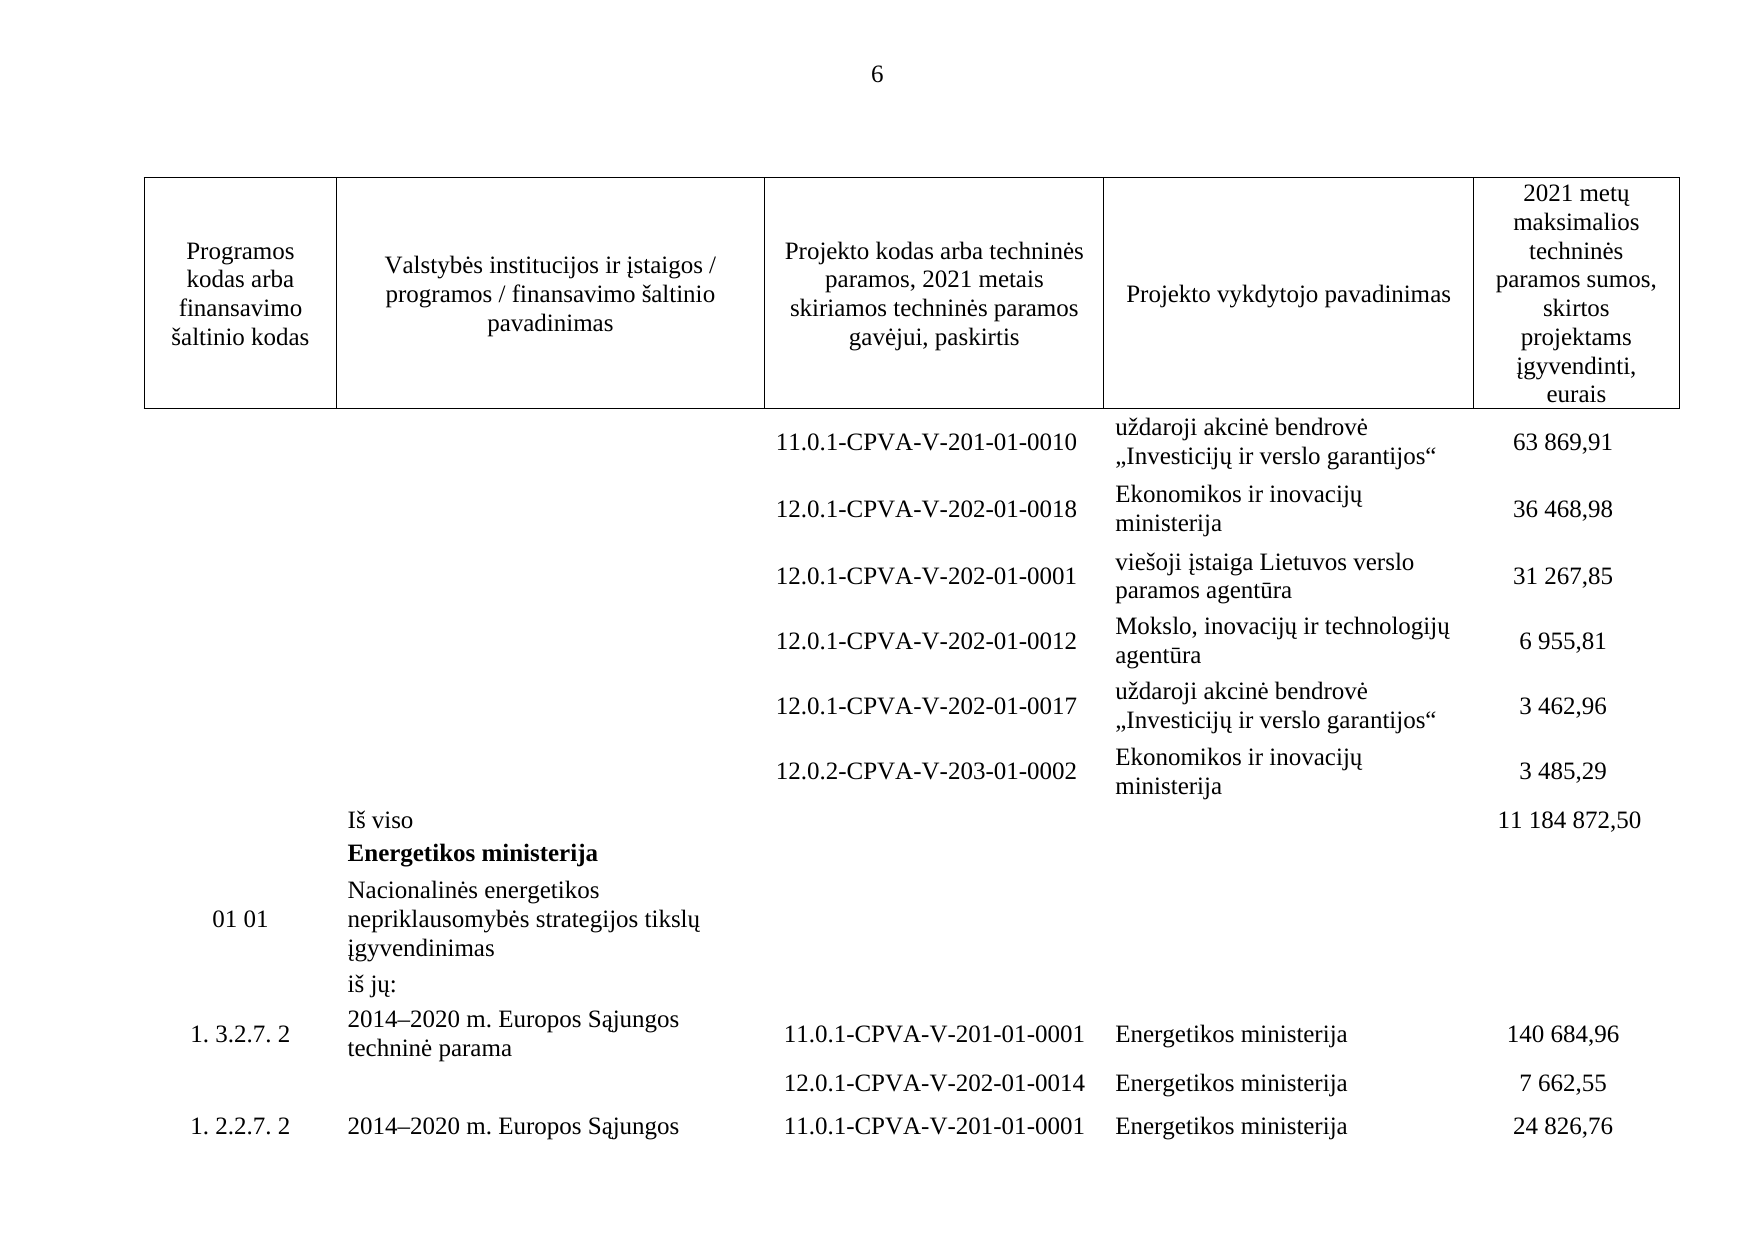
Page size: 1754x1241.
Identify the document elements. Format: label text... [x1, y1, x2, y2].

table_cell 12.0.1-CPVA-V-202-01-0001 [764, 543, 1104, 608]
table_cell 63 869,91 [1473, 409, 1665, 474]
table_cell [144, 409, 336, 474]
table_header 2021 metų maksimalios techninės paramos sumos, skirtos projektams įgyvendinti, eurais [1474, 178, 1679, 408]
table_cell 140 684,96 [1473, 1000, 1665, 1066]
table_cell [1665, 968, 1679, 1000]
table_cell [1665, 804, 1679, 836]
table_cell Energetikos ministerija [1104, 1099, 1473, 1152]
table_cell [336, 1066, 764, 1099]
table_cell 2014–2020 m. Europos Sąjungos [336, 1099, 764, 1152]
table_cell [764, 869, 1104, 968]
table_cell [1104, 836, 1473, 869]
table_cell [144, 804, 336, 836]
table_cell [1665, 608, 1679, 672]
table_cell [1665, 409, 1679, 474]
table_cell [144, 474, 336, 543]
table_header Programos kodas arba finansavimo šaltinio kodas [145, 178, 336, 408]
table_cell [144, 836, 336, 869]
table_cell Energetikos ministerija [336, 836, 764, 869]
table_cell 11.0.1-CPVA-V-201-01-0001 [764, 1099, 1104, 1152]
table_cell [336, 738, 764, 803]
table_cell 12.0.2-CPVA-V-203-01-0002 [764, 738, 1104, 803]
table_cell Ekonomikos ir inovacijų ministerija [1104, 738, 1473, 803]
table_cell [1665, 1000, 1679, 1066]
table_cell [144, 543, 336, 608]
table_cell [1104, 869, 1473, 968]
table_cell [1665, 1099, 1679, 1152]
table_cell Nacionalinės energetikos nepriklausomybės strategijos tikslų įgyvendinimas [336, 869, 764, 968]
table_cell [336, 672, 764, 738]
table_cell iš jų: [336, 968, 764, 1000]
table_cell 12.0.1-CPVA-V-202-01-0017 [764, 672, 1104, 738]
table_cell [1665, 543, 1679, 608]
table_cell [1665, 474, 1679, 543]
table_cell [1665, 836, 1679, 869]
table_cell [1665, 869, 1679, 968]
table_cell [1104, 968, 1473, 1000]
table_cell 6 955,81 [1473, 608, 1665, 672]
table_cell Energetikos ministerija [1104, 1000, 1473, 1066]
table_cell [1473, 869, 1665, 968]
table_cell 1. 3.2.7. 2 [144, 1000, 336, 1066]
table_cell 36 468,98 [1473, 474, 1665, 543]
table_cell [1104, 804, 1473, 836]
table_cell [1665, 1066, 1679, 1099]
table_cell [764, 968, 1104, 1000]
table_cell [144, 672, 336, 738]
table_cell [1473, 836, 1665, 869]
table_cell [144, 968, 336, 1000]
table_cell 12.0.1-CPVA-V-202-01-0018 [764, 474, 1104, 543]
table_cell 11.0.1-CPVA-V-201-01-0001 [764, 1000, 1104, 1066]
table_cell uždaroji akcinė bendrovė „Investicijų ir verslo garantijos“ [1104, 672, 1473, 738]
table_cell [336, 543, 764, 608]
table_cell [336, 474, 764, 543]
table_cell [336, 409, 764, 474]
table_cell 7 662,55 [1473, 1066, 1665, 1099]
table_cell 2014–2020 m. Europos Sąjungos techninė parama [336, 1000, 764, 1066]
table_header Valstybės institucijos ir įstaigos / programos / finansavimo šaltinio pavadinimas [337, 178, 764, 408]
table_cell 12.0.1-CPVA-V-202-01-0012 [764, 608, 1104, 672]
table_cell 24 826,76 [1473, 1099, 1665, 1152]
table_header Projekto vykdytojo pavadinimas [1104, 178, 1473, 408]
table_cell 12.0.1-CPVA-V-202-01-0014 [764, 1066, 1104, 1099]
table_cell 1. 2.2.7. 2 [144, 1099, 336, 1152]
table_cell viešoji įstaiga Lietuvos verslo paramos agentūra [1104, 543, 1473, 608]
table_cell [1665, 738, 1679, 803]
table_cell 01 01 [144, 869, 336, 968]
table_cell Mokslo, inovacijų ir technologijų agentūra [1104, 608, 1473, 672]
table_cell 11.0.1-CPVA-V-201-01-0010 [764, 409, 1104, 474]
table_cell 3 462,96 [1473, 672, 1665, 738]
table_cell [144, 608, 336, 672]
table_cell [764, 804, 1104, 836]
table_cell Energetikos ministerija [1104, 1066, 1473, 1099]
table_cell [1473, 968, 1665, 1000]
table_cell [764, 836, 1104, 869]
table_cell [144, 1066, 336, 1099]
table_cell 11 184 872,50 [1473, 804, 1665, 836]
table_cell [144, 738, 336, 803]
table_cell uždaroji akcinė bendrovė „Investicijų ir verslo garantijos“ [1104, 409, 1473, 474]
table_cell 3 485,29 [1473, 738, 1665, 803]
table_cell Ekonomikos ir inovacijų ministerija [1104, 474, 1473, 543]
table_cell [336, 608, 764, 672]
table_cell Iš viso [336, 804, 764, 836]
table_cell [1665, 672, 1679, 738]
table_cell 31 267,85 [1473, 543, 1665, 608]
table_header Projekto kodas arba techninės paramos, 2021 metais skiriamos techninės paramos gavėjui, paskirtis [765, 178, 1103, 408]
